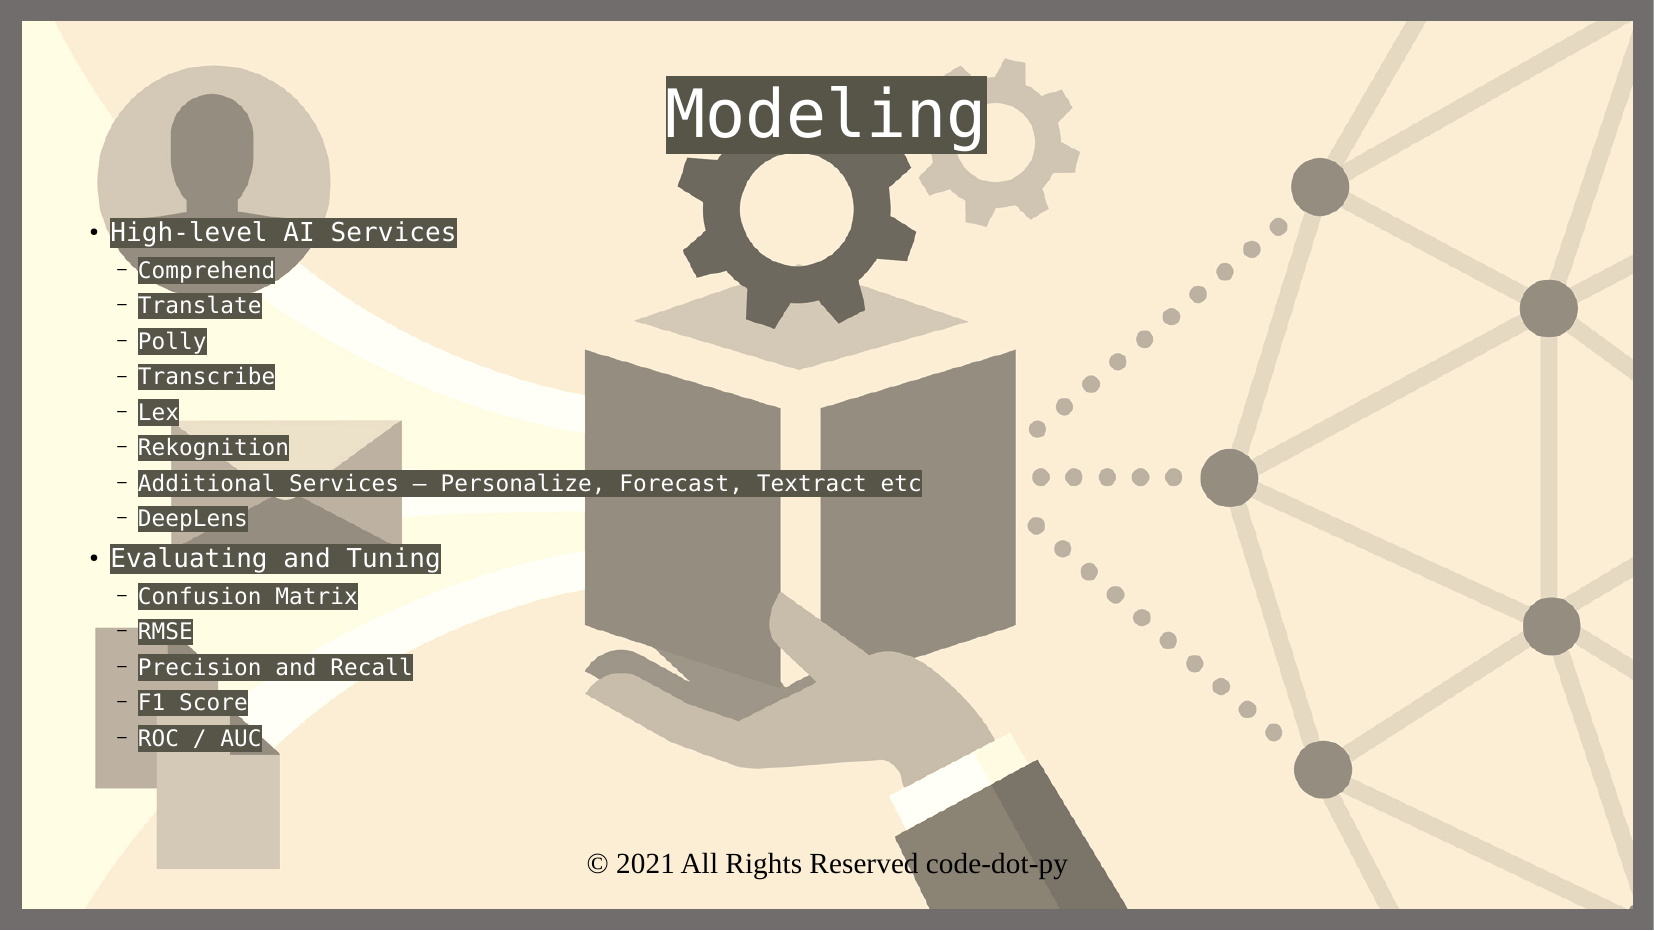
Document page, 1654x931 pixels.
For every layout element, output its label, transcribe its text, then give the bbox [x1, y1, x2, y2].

title Modeling [82, 37, 1571, 193]
list High-level AI Services Comprehend Translate Polly Transcribe Lex Rekognition Additional Services – Personalize, Forecast, Textract etc DeepLens Evaluating and Tuning Confusion Matrix RMSE Precision and Recall F1 Score ROC / AUC [82, 217, 1571, 758]
picture [0, 0, 1654, 930]
